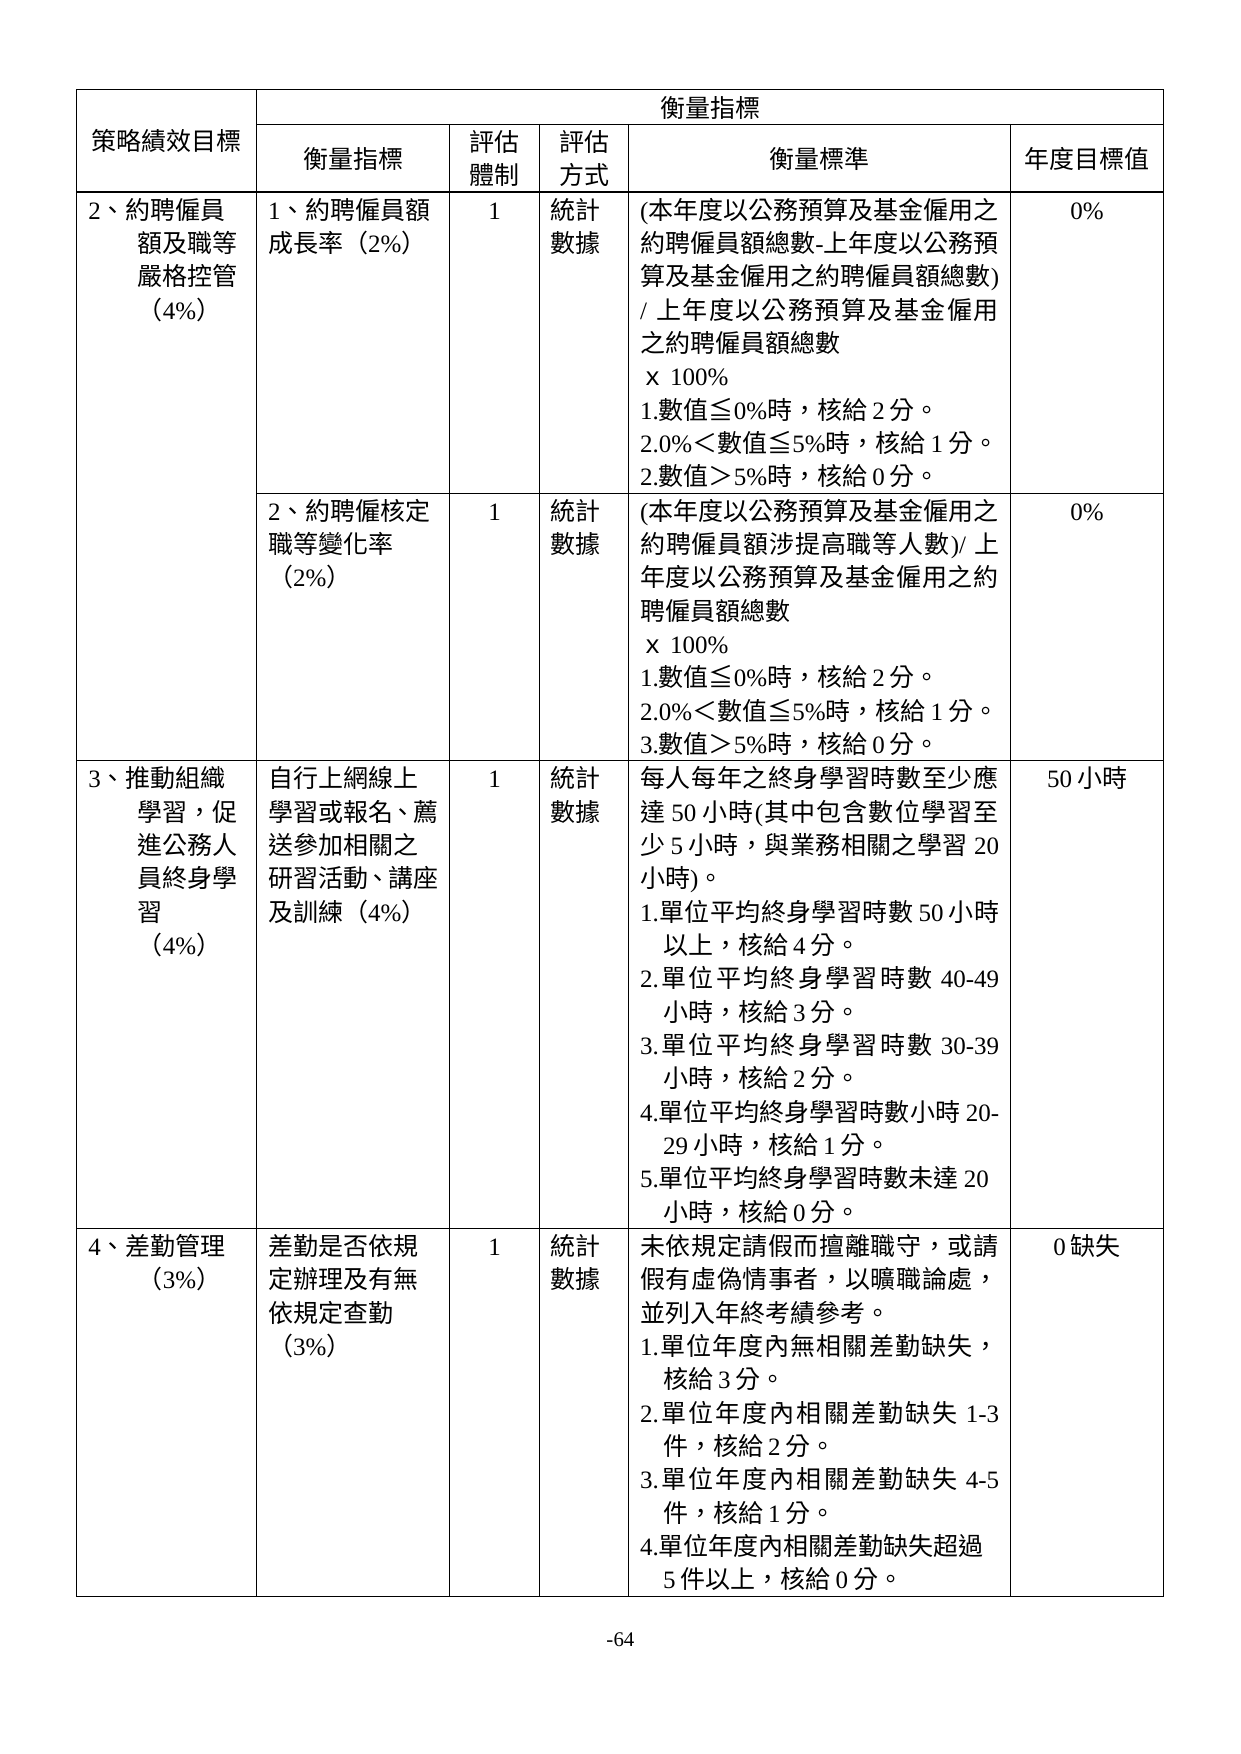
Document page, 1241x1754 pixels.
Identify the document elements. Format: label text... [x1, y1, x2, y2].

table_cell 自行上網線上學習或報名、薦送參加相關之研習活動、講座及訓練（4%） [257, 761, 449, 1228]
table_cell 統計數據 [540, 761, 628, 1228]
table_cell 評估體制 [450, 125, 539, 191]
table_cell (本年度以公務預算及基金僱用之約聘僱員額涉提高職等人數)/ 上年度以公務預算及基金僱用之約聘僱員額總數 ｘ100% 1.數值≦0%時，核給2分。 2.0%＜數值≦5%時，核給1分。 3.數值＞5%時，核給0分。 [629, 494, 1010, 760]
table_cell 統計數據 [540, 193, 628, 492]
table_cell 約聘僱員額及職等嚴格控管（4%） [77, 193, 256, 492]
table_cell 衡量指標 [257, 125, 449, 191]
table_header 策略績效目標 [77, 90, 256, 191]
table_cell 統計數據 [540, 494, 628, 760]
table_cell 推動組織學習，促進公務人員終身學習（4%） [77, 761, 256, 1228]
table_cell 1 [450, 193, 539, 492]
table_cell 年度目標值 [1011, 125, 1163, 191]
table_cell [77, 493, 256, 760]
table_cell 0% [1011, 494, 1163, 760]
table_cell 差勤管理（3%） [77, 1229, 256, 1596]
table_cell 1 [450, 494, 539, 760]
table_cell 1 [450, 1229, 539, 1596]
table_cell 50小時 [1011, 761, 1163, 1228]
table_cell 2、約聘僱核定職等變化率 （2%） [257, 494, 449, 760]
table_cell 未依規定請假而擅離職守，或請假有虛偽情事者，以曠職論處，並列入年終考績參考。 1.單位年度內無相關差勤缺失，核給3分。 2.單位年度內相關差勤缺失1-3件，核給2分。 3.單位年度內相關差勤缺失4-5件，核給1分。 4.單位年度內相關差勤缺失超過5件以上，核給0分。 [629, 1229, 1010, 1596]
table_cell 評估方式 [540, 125, 628, 191]
table_cell (本年度以公務預算及基金僱用之約聘僱員額總數-上年度以公務預算及基金僱用之約聘僱員額總數)/ 上年度以公務預算及基金僱用之約聘僱員額總數 ｘ100% 1.數值≦0%時，核給2分。 2.0%＜數值≦5%時，核給1分。 2.數值＞5%時，核給0分。 [629, 193, 1010, 492]
table_header 衡量指標 [257, 90, 1163, 124]
table_cell 每人每年之終身學習時數至少應達50小時(其中包含數位學習至少5小時，與業務相關之學習20小時)。 1.單位平均終身學習時數50小時以上，核給4分。 2.單位平均終身學習時數40-49小時，核給3分。 3.單位平均終身學習時數30-39小時，核給2分。 4.單位平均終身學習時數小時20-29小時，核給1分。 5.單位平均終身學習時數未達20小時，核給0分。 [629, 761, 1010, 1228]
table_cell 0% [1011, 193, 1163, 492]
table_cell 衡量標準 [629, 125, 1010, 191]
table_cell 差勤是否依規定辦理及有無依規定查勤 （3%） [257, 1229, 449, 1596]
table_cell 0缺失 [1011, 1229, 1163, 1596]
table_cell 統計數據 [540, 1229, 628, 1596]
table_cell 1 [450, 761, 539, 1228]
table_cell 1、約聘僱員額成長率（2%） [257, 193, 449, 492]
